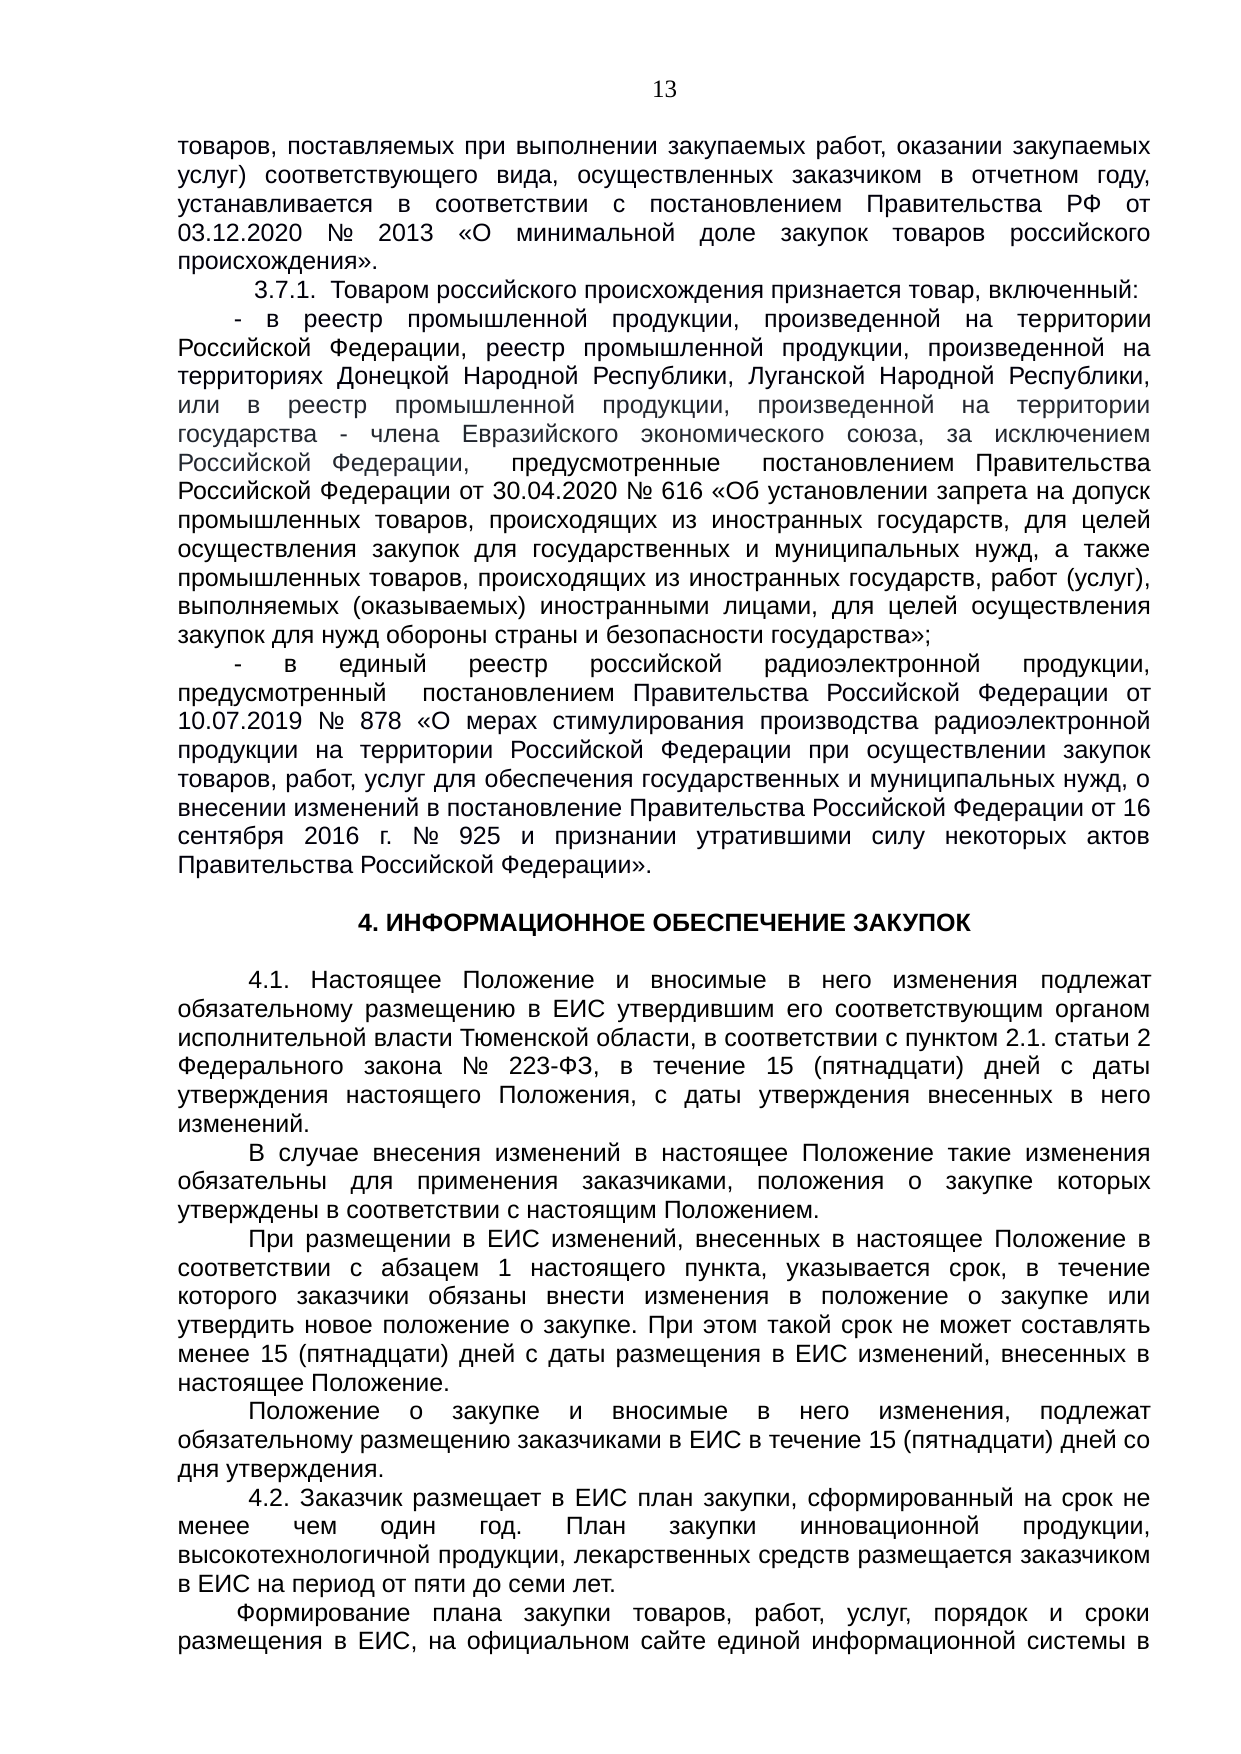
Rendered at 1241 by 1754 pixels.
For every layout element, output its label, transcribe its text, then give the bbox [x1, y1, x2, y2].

subtitle 4. ИНФОРМАЦИОННОЕ ОБЕСПЕЧЕНИЕ ЗАКУПОК [177, 908, 1152, 936]
text При размещении в ЕИС изменений, внесенных в настоящее Положение в соответствии с абзацем 1 настоящего пункта, указывается срок, в течение которого заказчики обязаны внести изменения в положение о закупке или утвердить новое положение о закупке. При этом такой срок не может составлять менее 15 (пятнадцати) дней с даты размещения в ЕИС изменений, внесенных в настоящее Положение. [177, 1224, 1152, 1396]
text - в единый реестр российской радиоэлектронной продукции, предусмотренный постановлением Правительства Российской Федерации от 10.07.2019 № 878 «О мерах стимулирования производства радиоэлектронной продукции на территории Российской Федерации при осуществлении закупок товаров, работ, услуг для обеспечения государственных и муниципальных нужд, о внесении изменений в постановление Правительства Российской Федерации от 16 сентября 2016 г. № 925 и признании утратившими силу некоторых актов Правительства Российской Федерации». [177, 649, 1152, 879]
text Формирование плана закупки товаров, работ, услуг, порядок и сроки размещения в ЕИС, на официальном сайте единой информационной системы в [177, 1598, 1152, 1655]
text 4.1. Настоящее Положение и вносимые в него изменения подлежат обязательному размещению в ЕИС утвердившим его соответствующим органом исполнительной власти Тюменской области, в соответствии с пунктом 2.1. статьи 2 Федерального закона № 223-ФЗ, в течение 15 (пятнадцати) дней с даты утверждения настоящего Положения, с даты утверждения внесенных в него изменений. [177, 965, 1152, 1138]
text товаров, поставляемых при выполнении закупаемых работ, оказании закупаемых услуг) соответствующего вида, осуществленных заказчиком в отчетном году, устанавливается в соответствии с постановлением Правительства РФ от 03.12.2020 № 2013 «О минимальной доле закупок товаров российского происхождения». [177, 131, 1152, 275]
text 3.7.1. Товаром российского происхождения признается товар, включенный: [177, 275, 1152, 304]
text 4.2. Заказчик размещает в ЕИС план закупки, сформированный на срок не менее чем один год. План закупки инновационной продукции, высокотехнологичной продукции, лекарственных средств размещается заказчиком в ЕИС на период от пяти до семи лет. [177, 1483, 1152, 1598]
text Положение о закупке и вносимые в него изменения, подлежат обязательному размещению заказчиками в ЕИС в течение 15 (пятнадцати) дней со дня утверждения. [177, 1396, 1152, 1483]
text - в реестр промышленной продукции, произведенной на территории Российской Федерации, реестр промышленной продукции, произведенной на территориях Донецкой Народной Республики, Луганской Народной Республики, или в реестр промышленной продукции, произведенной на территории государства - члена Евразийского экономического союза, за исключением Российской Федерации, предусмотренные постановлением Правительства Российской Федерации от 30.04.2020 № 616 «Об установлении запрета на допуск промышленных товаров, происходящих из иностранных государств, для целей осуществления закупок для государственных и муниципальных нужд, а также промышленных товаров, происходящих из иностранных государств, работ (услуг), выполняемых (оказываемых) иностранными лицами, для целей осуществления закупок для нужд обороны страны и безопасности государства»; [177, 304, 1152, 649]
text В случае внесения изменений в настоящее Положение такие изменения обязательны для применения заказчиками, положения о закупке которых утверждены в соответствии с настоящим Положением. [177, 1138, 1152, 1224]
